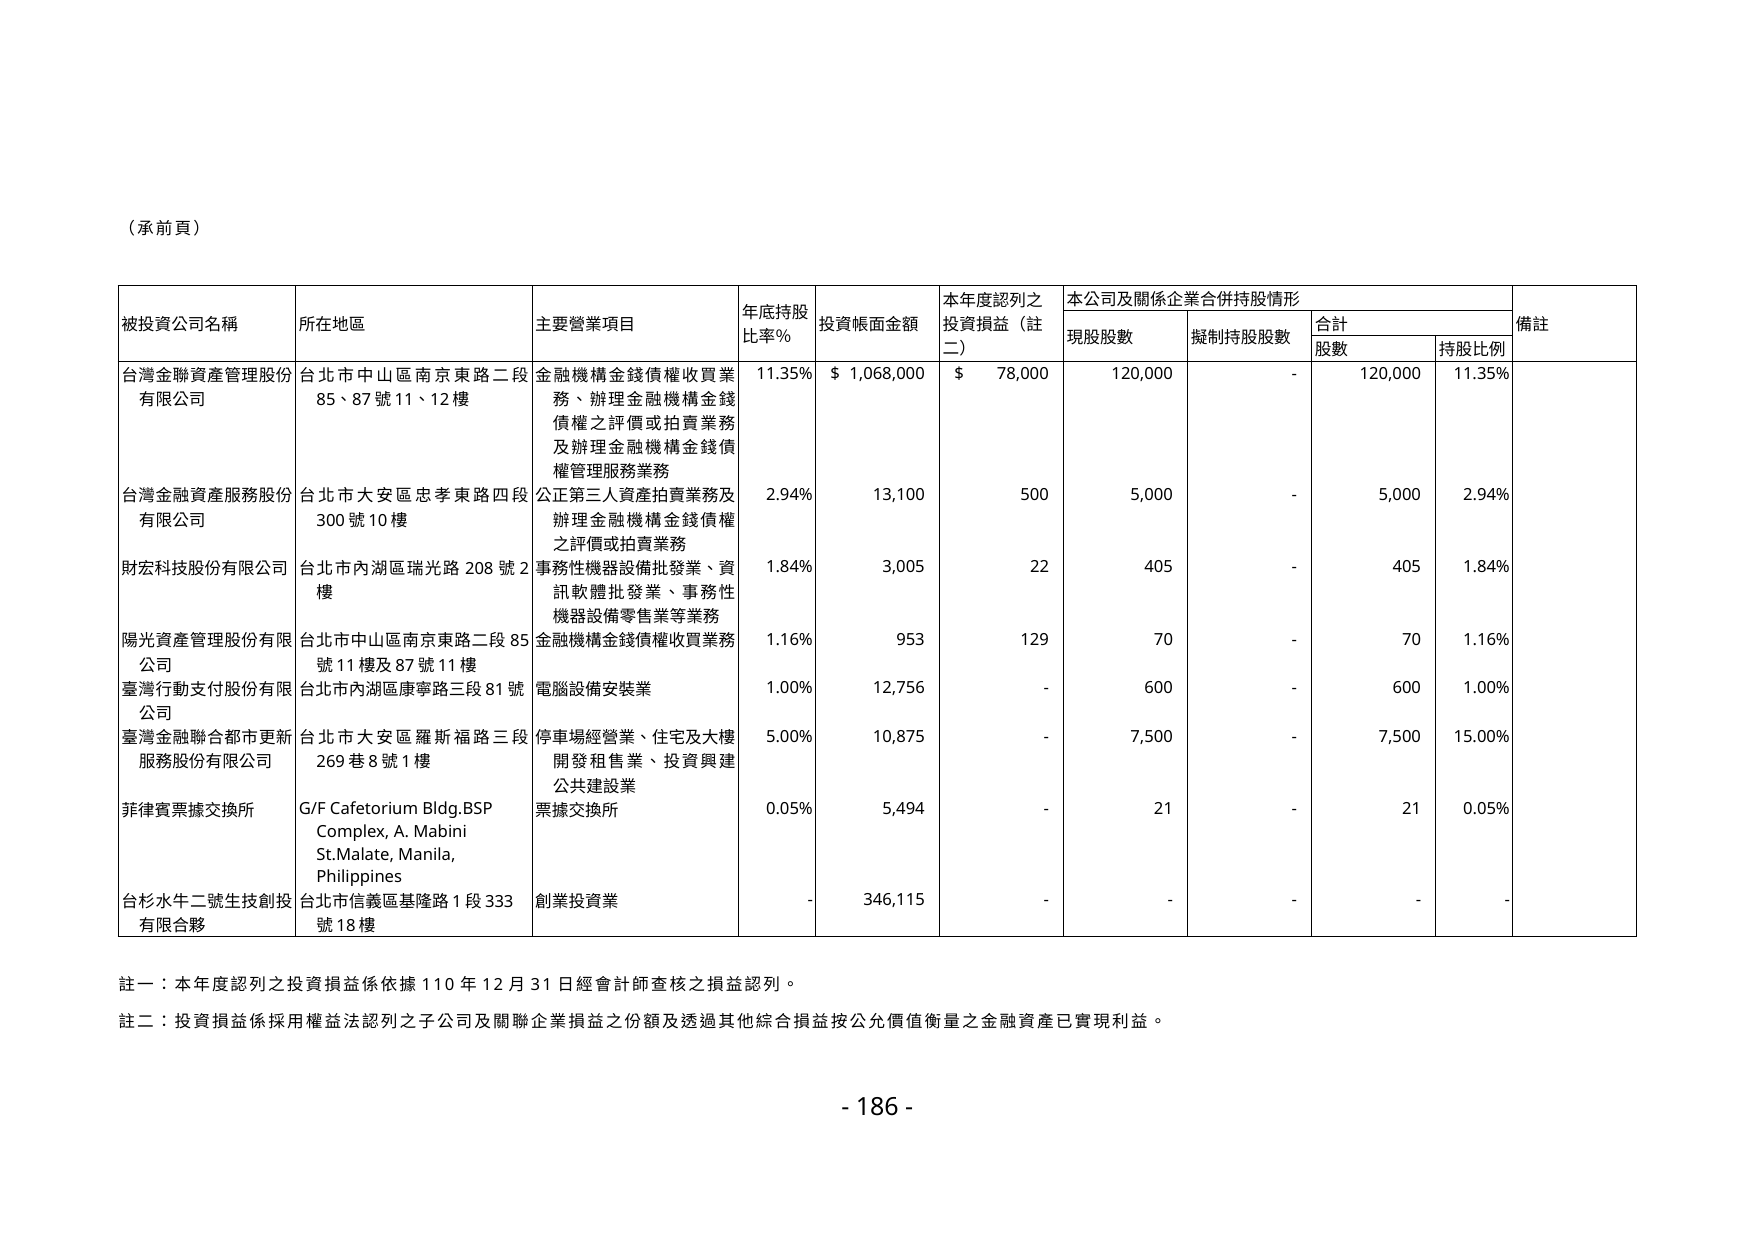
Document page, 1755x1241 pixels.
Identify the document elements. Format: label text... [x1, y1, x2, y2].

table_cell 405 [1064, 555, 1187, 627]
table_cell 120,000 [1312, 362, 1435, 482]
table_cell 現股股數 [1064, 311, 1187, 361]
table_cell 129 [940, 628, 1063, 676]
table_cell 5,000 [1312, 483, 1435, 555]
table_cell - [940, 888, 1063, 936]
table_cell [1513, 888, 1636, 936]
table_cell 13,100 [816, 483, 939, 555]
table_cell 台北市大安區忠孝東路四段300號10樓 [296, 483, 532, 555]
table_cell 7,500 [1064, 724, 1187, 797]
table_cell [1513, 628, 1636, 676]
table_cell 600 [1064, 676, 1187, 724]
table_cell 21 [1312, 797, 1435, 888]
table_cell 公正第三人資產拍賣業務及辦理金融機構金錢債權之評價或拍賣業務 [533, 483, 738, 555]
table_header 主要營業項目 [533, 286, 738, 361]
table_cell 10,875 [816, 724, 939, 797]
table_cell - [1436, 888, 1512, 936]
table_cell 台北市信義區基隆路1段333號18樓 [296, 888, 532, 936]
table_cell 1.16% [1436, 628, 1512, 676]
table_cell - [1188, 628, 1311, 676]
table_cell 11.35% [739, 362, 815, 482]
table_header 投資帳面金額 [816, 286, 939, 361]
table_cell 1.00% [739, 676, 815, 724]
table_cell 陽光資產管理股份有限公司 [119, 628, 295, 676]
table_cell [1513, 724, 1636, 797]
table_cell G/F Cafetorium Bldg.BSP Complex, A. Mabini St.Malate, Manila, Philippines [296, 797, 532, 888]
table_cell - [1188, 797, 1311, 888]
table_cell [1513, 676, 1636, 724]
table_cell - [1188, 362, 1311, 482]
table_header 被投資公司名稱 [119, 286, 295, 361]
table_cell 台灣金融資產服務股份有限公司 [119, 483, 295, 555]
table_cell - [1312, 888, 1435, 936]
table_cell 5,000 [1064, 483, 1187, 555]
table_cell 7,500 [1312, 724, 1435, 797]
table_cell 1.00% [1436, 676, 1512, 724]
table_cell - [1188, 888, 1311, 936]
text 註二：投資損益係採用權益法認列之子公司及關聯企業損益之份額及透過其他綜合損益按公允價值衡量之金融資產已實現利益。 [118, 1008, 1636, 1032]
table_cell 11.35% [1436, 362, 1512, 482]
table_cell 0.05% [739, 797, 815, 888]
table_cell 金融機構金錢債權收買業務、辦理金融機構金錢債權之評價或拍賣業務及辦理金融機構金錢債權管理服務業務 [533, 362, 738, 482]
table_cell 財宏科技股份有限公司 [119, 555, 295, 627]
table_cell $ 1,068,000 [816, 362, 939, 482]
table_cell 5.00% [739, 724, 815, 797]
table_cell 台北市中山區南京東路二段85號11樓及87號11樓 [296, 628, 532, 676]
table_cell 停車場經營業、住宅及大樓開發租售業、投資興建公共建設業 [533, 724, 738, 797]
table_cell [1513, 362, 1636, 482]
table_cell 擬制持股股數 [1188, 311, 1311, 361]
table_cell 1.16% [739, 628, 815, 676]
table_cell 臺灣行動支付股份有限公司 [119, 676, 295, 724]
table_cell 346,115 [816, 888, 939, 936]
table_cell [1513, 797, 1636, 888]
table_cell 2.94% [1436, 483, 1512, 555]
table_cell 台北市內湖區康寧路三段81號 [296, 676, 532, 724]
table_cell 台北市大安區羅斯福路三段269巷8號1樓 [296, 724, 532, 797]
table_cell - [1188, 555, 1311, 627]
table_cell [1513, 555, 1636, 627]
table_cell 台北市中山區南京東路二段85、87號11、12樓 [296, 362, 532, 482]
table_cell 500 [940, 483, 1063, 555]
table_cell - [1188, 483, 1311, 555]
table_cell 5,494 [816, 797, 939, 888]
table_cell 3,005 [816, 555, 939, 627]
table_header 年底持股 比率％ [739, 286, 815, 361]
table_cell 合計 [1312, 311, 1512, 335]
table_cell - [1188, 724, 1311, 797]
table_cell 21 [1064, 797, 1187, 888]
table_cell 菲律賓票據交換所 [119, 797, 295, 888]
text （承前頁） [118, 215, 1636, 239]
table_cell 電腦設備安裝業 [533, 676, 738, 724]
table_cell 2.94% [739, 483, 815, 555]
table_cell 15.00% [1436, 724, 1512, 797]
table_cell 票據交換所 [533, 797, 738, 888]
table_cell 金融機構金錢債權收買業務 [533, 628, 738, 676]
table_cell - [940, 724, 1063, 797]
table_cell - [940, 797, 1063, 888]
table_cell 持股比例 [1436, 336, 1512, 361]
table_cell - [1188, 676, 1311, 724]
table_cell 600 [1312, 676, 1435, 724]
text 註一：本年度認列之投資損益係依據110年12月31日經會計師查核之損益認列。 [118, 971, 1636, 996]
table_header 備註 [1513, 286, 1636, 361]
table_cell 台北市內湖區瑞光路208號2樓 [296, 555, 532, 627]
table_header 本公司及關係企業合併持股情形 [1064, 286, 1512, 310]
table_cell - [940, 676, 1063, 724]
table_header 本年度認列之 投資損益（註二） [940, 286, 1063, 361]
table_cell 創業投資業 [533, 888, 738, 936]
table_cell 70 [1312, 628, 1435, 676]
table_cell 台灣金聯資產管理股份有限公司 [119, 362, 295, 482]
table_cell 股數 [1312, 336, 1435, 361]
table_cell 22 [940, 555, 1063, 627]
table_cell 台杉水牛二號生技創投有限合夥 [119, 888, 295, 936]
table_header 所在地區 [296, 286, 532, 361]
table_cell 事務性機器設備批發業、資訊軟體批發業、事務性機器設備零售業等業務 [533, 555, 738, 627]
table_cell - [739, 888, 815, 936]
table_cell 0.05% [1436, 797, 1512, 888]
table_cell 953 [816, 628, 939, 676]
table_cell $ 78,000 [940, 362, 1063, 482]
table_cell 70 [1064, 628, 1187, 676]
table_cell 1.84% [739, 555, 815, 627]
table_cell 12,756 [816, 676, 939, 724]
table_cell 405 [1312, 555, 1435, 627]
table_cell - [1064, 888, 1187, 936]
table_cell 1.84% [1436, 555, 1512, 627]
table_cell 120,000 [1064, 362, 1187, 482]
table_cell 臺灣金融聯合都市更新服務股份有限公司 [119, 724, 295, 797]
table_cell [1513, 483, 1636, 555]
